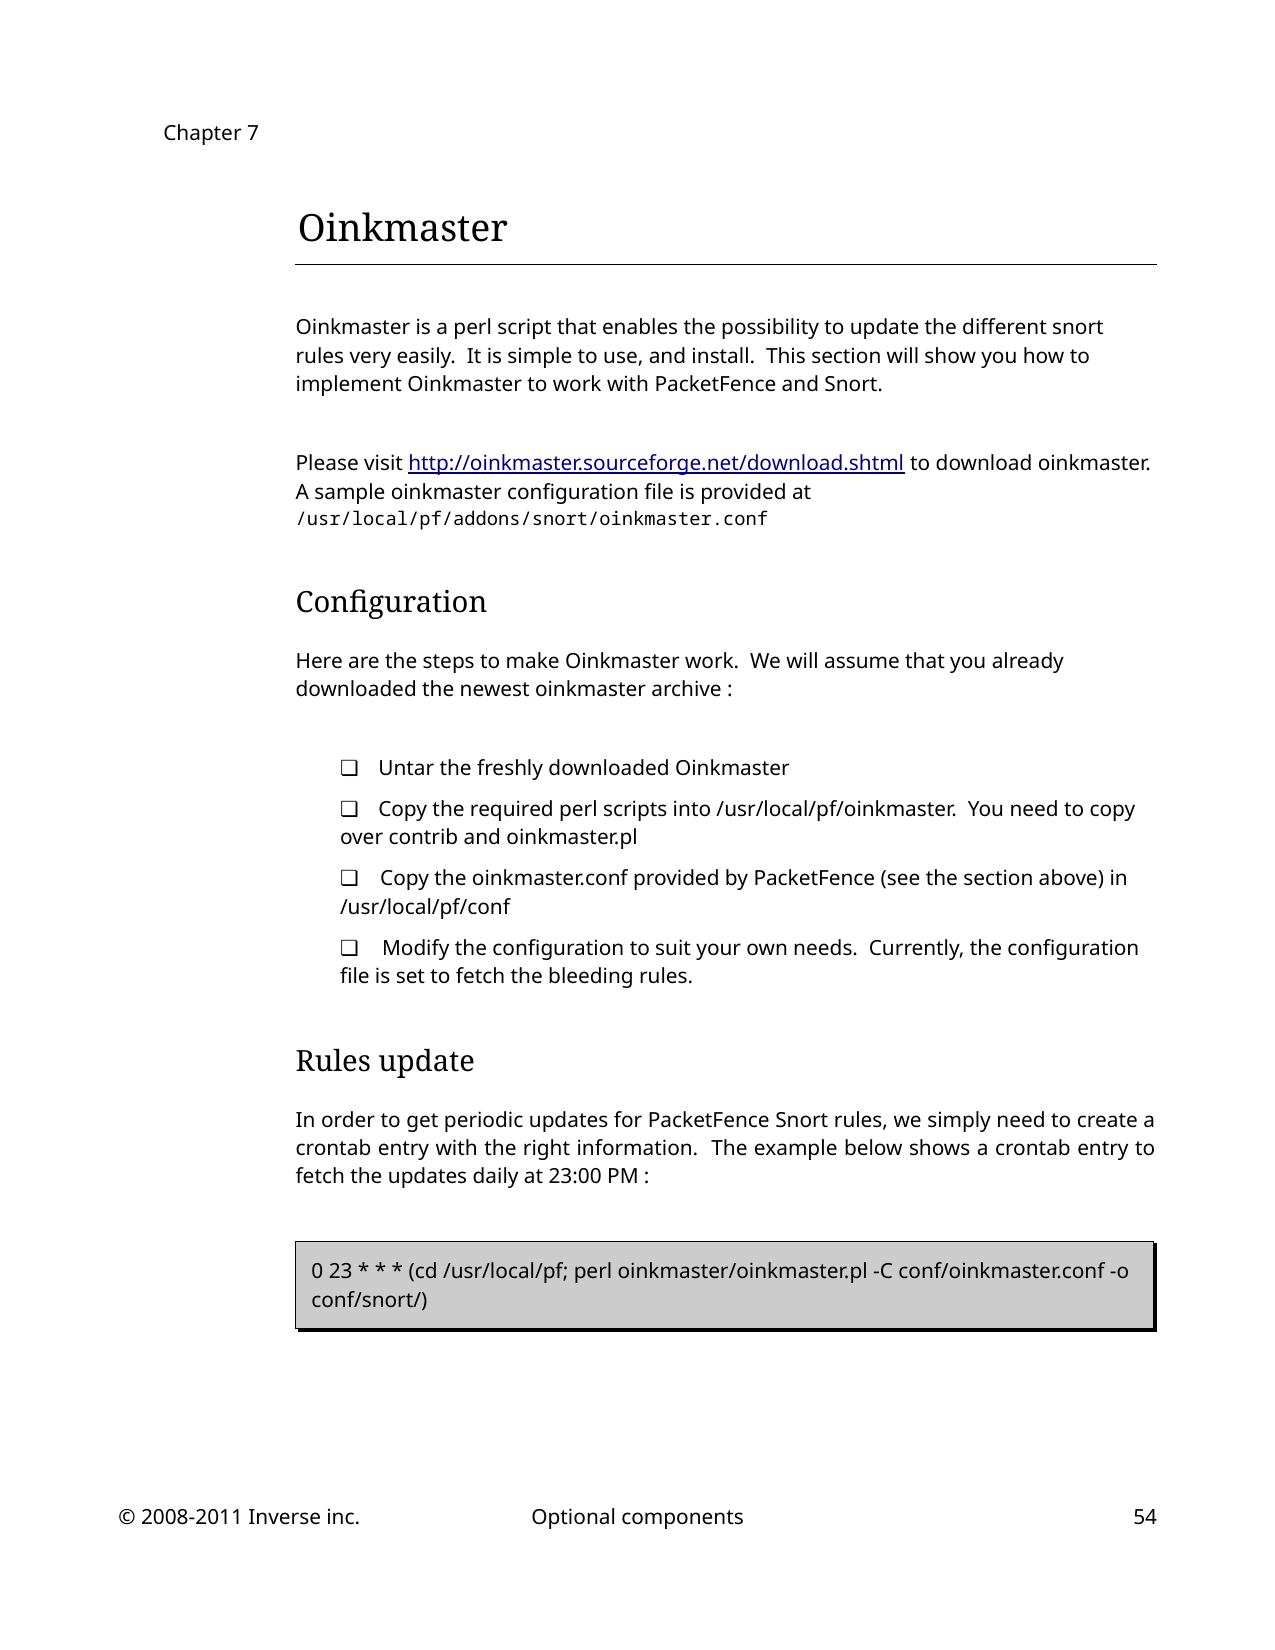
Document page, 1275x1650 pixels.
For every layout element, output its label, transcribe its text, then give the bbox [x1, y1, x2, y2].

text 0 23 * * * (cd /usr/local/pf; perl oinkmaster/oinkmaster.pl -C conf/oinkmaster.conf -o conf/snort/) [296, 1242, 1153, 1328]
text In order to get periodic updates for PacketFence Snort rules, we simply need to create a crontab entry with the right information. The example below shows a crontab entry to fetch the updates daily at 23:00 PM : [295, 1105, 1157, 1190]
subtitle Configuration [295, 581, 1157, 621]
text ❏ Untar the freshly downloaded Oinkmaster [340, 753, 1157, 782]
text Please visit http://oinkmaster.sourceforge.net/download.shtml to download oinkmaster. A sample oinkmaster configuration file is provided at /usr/local/pf/addons/snort/oinkmaster.conf [295, 448, 1157, 531]
text Here are the steps to make Oinkmaster work. We will assume that you already downloaded the newest oinkmaster archive : [295, 646, 1157, 703]
subtitle Oinkmaster [295, 201, 1157, 264]
subtitle Rules update [295, 1040, 1157, 1080]
text ❏ Copy the oinkmaster.conf provided by PacketFence (see the section above) in /usr/local/pf/conf [340, 863, 1157, 920]
text ❏ Modify the configuration to suit your own needs. Currently, the configuration file is set to fetch the bleeding rules. [340, 933, 1157, 990]
text Oinkmaster is a perl script that enables the possibility to update the different snort rules very easily. It is simple to use, and install. This section will show you how to implement Oinkmaster to work with PacketFence and Snort. [295, 312, 1157, 398]
text ❏ Copy the required perl scripts into /usr/local/pf/oinkmaster. You need to copy over contrib and oinkmaster.pl [340, 794, 1157, 851]
